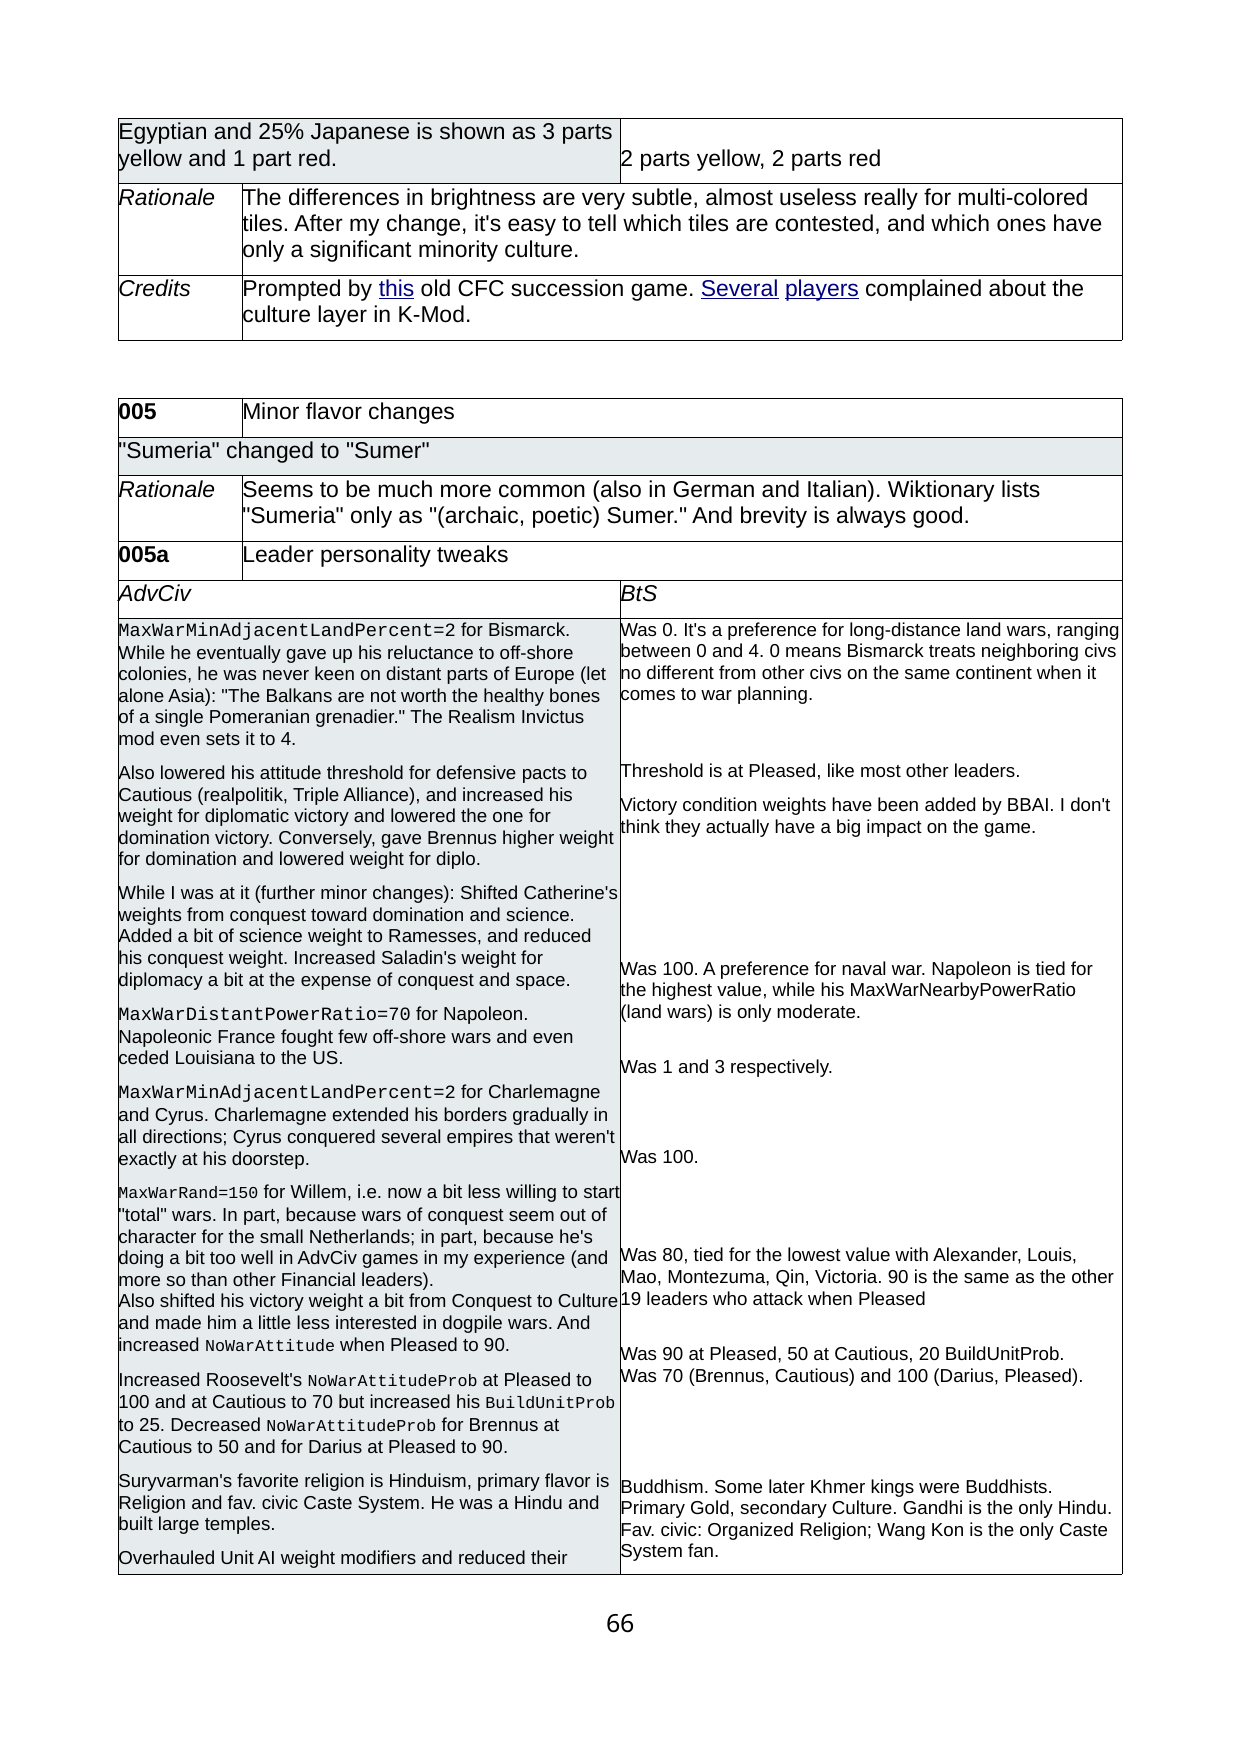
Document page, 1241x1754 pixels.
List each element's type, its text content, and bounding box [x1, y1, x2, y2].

table_cell Rationale [119, 184, 242, 275]
table_cell Prompted by this old CFC succession game. Several players complained about the culture layer in K-Mod. [243, 276, 1122, 340]
table_cell Credits [119, 276, 242, 340]
table_cell Rationale [119, 476, 242, 541]
table_cell MaxWarMinAdjacentLandPercent=2 for Bismarck. While he eventually gave up his reluctance to off-shore colonies, he was never keen on distant parts of Europe (let alone Asia): "The Balkans are not worth the healthy bones of a single Pomeranian grenadier." The Realism Invictus mod even sets it to 4. Also lowered his attitude threshold for defensive pacts to Cautious (realpolitik, Triple Alliance), and increased his weight for diplomatic victory and lowered the one for domination victory. Conversely, gave Brennus higher weight for domination and lowered weight for diplo. While I was at it (further minor changes): Shifted Catherine's weights from conquest toward domination and science. Added a bit of science weight to Ramesses, and reduced his conquest weight. Increased Saladin's weight for diplomacy a bit at the expense of conquest and space. MaxWarDistantPowerRatio=70 for Napoleon. Napoleonic France fought few off-shore wars and even ceded Louisiana to the US. MaxWarMinAdjacentLandPercent=2 for Charlemagne and Cyrus. Charlemagne extended his borders gradually in all directions; Cyrus conquered several empires that weren't exactly at his doorstep. MaxWarRand=150 for Willem, i.e. now a bit less willing to start "total" wars. In part, because wars of conquest seem out of character for the small Netherlands; in part, because he's doing a bit too well in AdvCiv games in my experience (and more so than other Financial leaders). Also shifted his victory weight a bit from Conquest to Culture and made him a little less interested in dogpile wars. And increased NoWarAttitude when Pleased to 90. Increased Roosevelt's NoWarAttitudeProb at Pleased to 100 and at Cautious to 70 but increased his Build­UnitProb to 25. Decreased NoWarAttitudeProb for Brennus at Cautious to 50 and for Darius at Pleased to 90. Suryvarman's favorite religion is Hinduism, primary flavor is Religion and fav. civic Caste System. He was a Hindu and built large temples. Overhauled Unit AI weight modifiers and reduced their [119, 619, 620, 1574]
table_cell AdvCiv [119, 581, 620, 618]
table_cell Egyptian and 25% Japanese is shown as 3 parts yellow and 1 part red. [119, 119, 620, 183]
table_cell "Sumeria" changed to "Sumer" [119, 438, 1122, 475]
table_cell BtS [621, 581, 1122, 618]
table_cell Seems to be much more common (also in German and Italian). Wiktionary lists "Sumeria" only as "(archaic, poetic) Sumer." And brevity is always good. [243, 476, 1122, 541]
table_cell 005a [119, 542, 242, 579]
table_cell Was 0. It's a preference for long-distance land wars, ranging between 0 and 4. 0 means Bismarck treats neighboring civs no different from other civs on the same continent when it comes to war planning. Threshold is at Pleased, like most other leaders. Victory condition weights have been added by BBAI. I don't think they actually have a big impact on the game. Was 100. A preference for naval war. Napoleon is tied for the highest value, while his MaxWarNearbyPowerRatio (land wars) is only moderate. Was 1 and 3 respectively. Was 100. Was 80, tied for the lowest value with Alexander, Louis, Mao, Montezuma, Qin, Victoria. 90 is the same as the other 19 leaders who attack when Pleased Was 90 at Pleased, 50 at Cautious, 20 BuildUnitProb. Was 70 (Brennus, Cautious) and 100 (Darius, Pleased). Buddhism. Some later Khmer kings were Buddhists. Primary Gold, secondary Culture. Gandhi is the only Hindu. Fav. civic: Organized Religion; Wang Kon is the only Caste System fan. [621, 619, 1122, 1574]
table_cell The differences in brightness are very subtle, almost useless really for multi-colored tiles. After my change, it's easy to tell which tiles are contested, and which ones have only a significant minority culture. [243, 184, 1122, 275]
table_cell 2 parts yellow, 2 parts red [621, 119, 1122, 183]
table_header Minor flavor changes [243, 399, 1122, 437]
table_cell Leader personality tweaks [243, 542, 1122, 579]
table_header 005 [119, 399, 242, 437]
